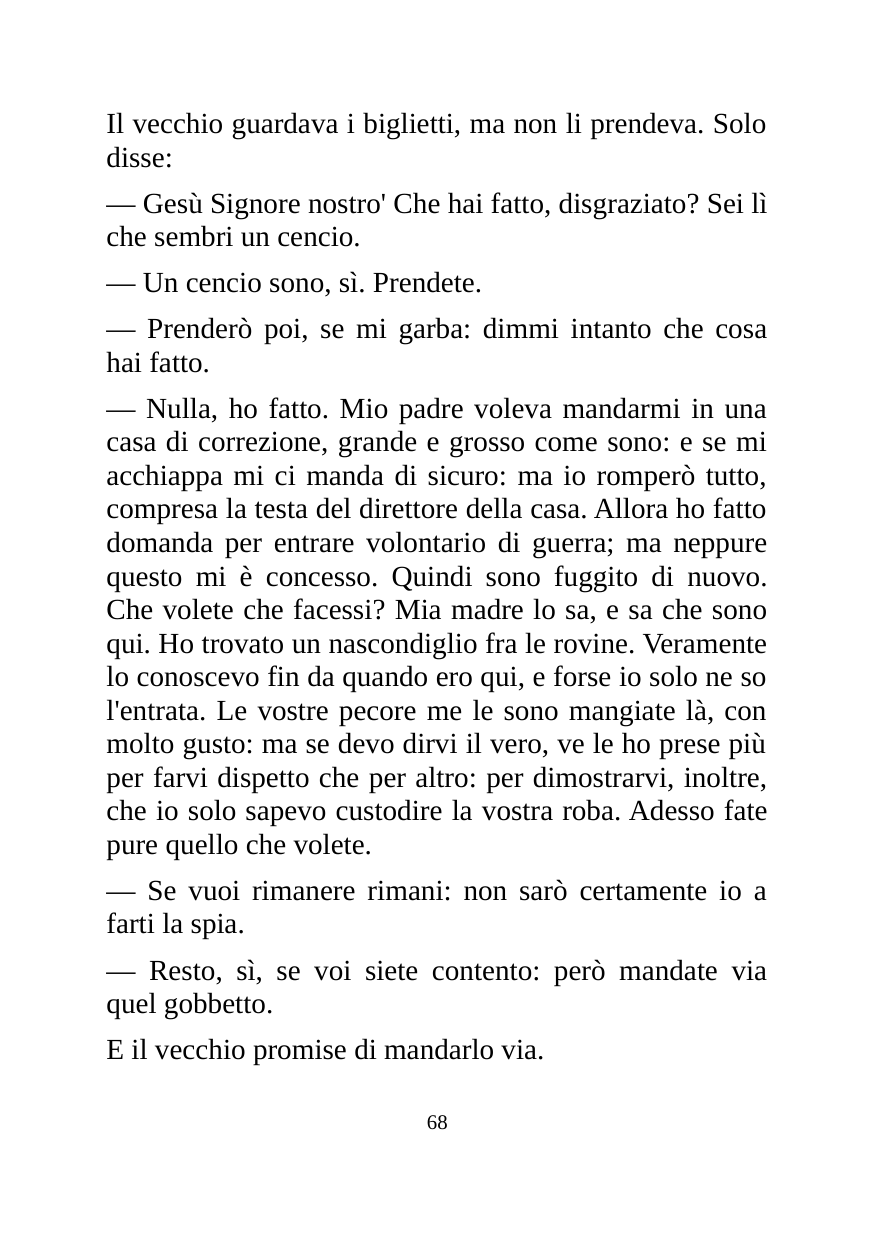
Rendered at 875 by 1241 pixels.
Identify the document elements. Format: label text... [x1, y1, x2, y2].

text — Un cencio sono, sì. Prendete. [106, 265, 768, 299]
text — Nulla, ho fatto. Mio padre voleva mandarmi in una casa di correzione, grande e grosso come sono: e se mi acchiappa mi ci manda di sicuro: ma io romperò tutto, compresa la testa del direttore della casa. Allora ho fatto domanda per entrare volontario di guerra; ma neppure questo mi è concesso. Quindi sono fuggito di nuovo. Che volete che facessi? Mia madre lo sa, e sa che sono qui. Ho trovato un nascondiglio fra le rovine. Veramente lo conoscevo fin da quando ero qui, e forse io solo ne so l'entrata. Le vostre pecore me le sono mangiate là, con molto gusto: ma se devo dirvi il vero, ve le ho prese più per farvi dispetto che per altro: per dimostrarvi, inoltre, che io solo sapevo custodire la vostra roba. Adesso fate pure quello che volete. [106, 391, 768, 861]
text Il vecchio guardava i biglietti, ma non li prendeva. Solo disse: [106, 106, 768, 173]
text — Resto, sì, se voi siete contento: però mandate via quel gobbetto. [106, 953, 768, 1020]
text — Prenderò poi, se mi garba: dimmi intanto che cosa hai fatto. [106, 311, 768, 378]
text — Se vuoi rimanere rimani: non sarò certamente io a farti la spia. [106, 873, 768, 940]
text E il vecchio promise di mandarlo via. [106, 1032, 768, 1066]
text — Gesù Signore nostro' Che hai fatto, disgraziato? Sei lì che sembri un cencio. [106, 186, 768, 253]
